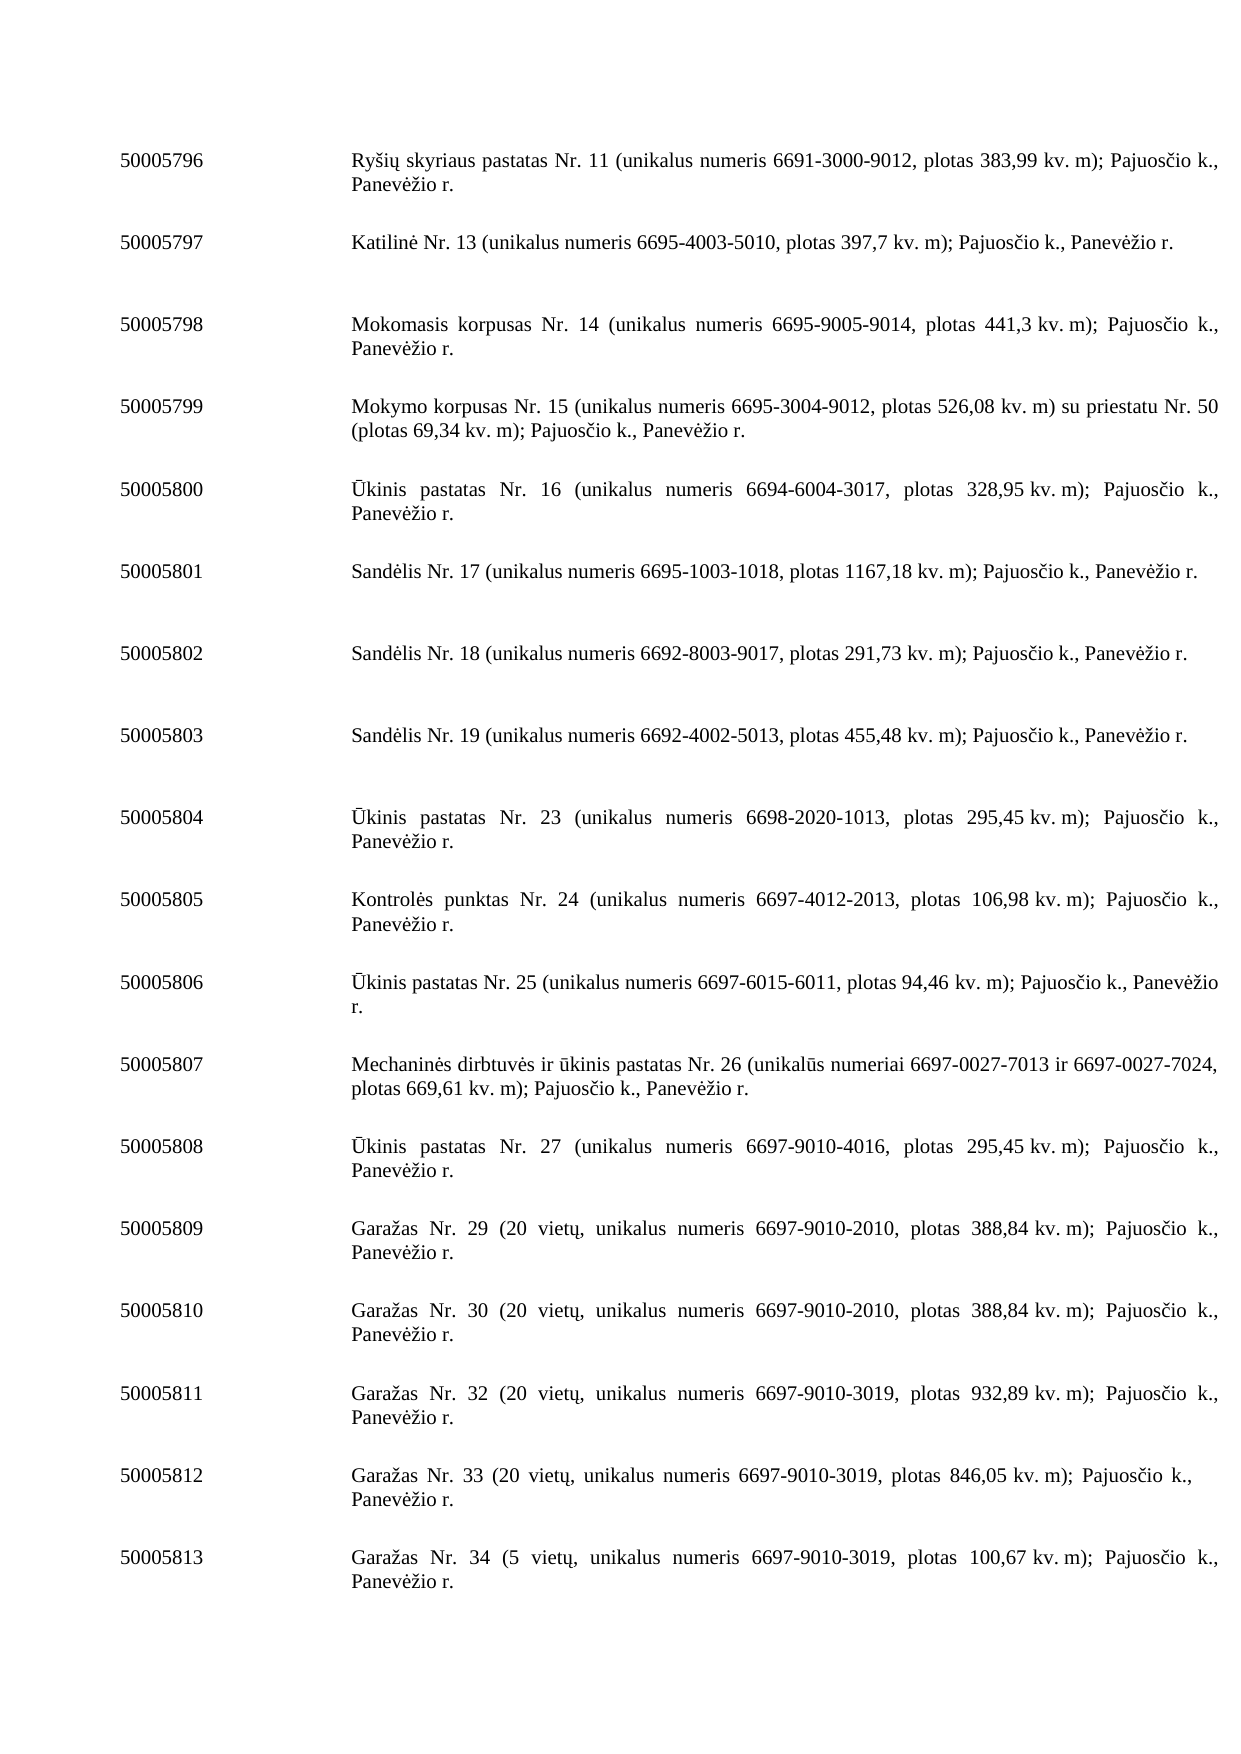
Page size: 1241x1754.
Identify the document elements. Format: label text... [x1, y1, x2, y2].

table_cell 50005799 Mokymo korpusas Nr. 15 (unikalus numeris 6695-3004-9012, plotas 526,08 kv. m) su priestatu Nr. 50 (plotas 69,34 kv. m); Pajuosčio k., Panevėžio r. [101, 394, 1230, 476]
table_cell 50005796 Ryšių skyriaus pastatas Nr. 11 (unikalus numeris 6691-3000-9012, plotas 383,99 kv. m); Pajuosčio k., Panevėžio r. [101, 148, 1230, 230]
table_cell 50005812 Garažas Nr. 33 (20 vietų, unikalus numeris 6697-9010-3019, plotas 846,05 kv. m); Pajuosčio k., Panevėžio r. [101, 1463, 1230, 1545]
table_cell 50005798 Mokomasis korpusas Nr. 14 (unikalus numeris 6695-9005-9014, plotas 441,3 kv. m); Pajuosčio k., Panevėžio r. [101, 312, 1230, 394]
table_cell 50005810 Garažas Nr. 30 (20 vietų, unikalus numeris 6697-9010-2010, plotas 388,84 kv. m); Pajuosčio k., Panevėžio r. [101, 1298, 1230, 1381]
table_cell 50005797 Katilinė Nr. 13 (unikalus numeris 6695-4003-5010, plotas 397,7 kv. m); Pajuosčio k., Panevėžio r. [101, 230, 1230, 312]
table_cell 50005806 Ūkinis pastatas Nr. 25 (unikalus numeris 6697-6015-6011, plotas 94,46 kv. m); Pajuosčio k., Panevėžio r. [101, 970, 1230, 1052]
table_cell 50005802 Sandėlis Nr. 18 (unikalus numeris 6692-8003-9017, plotas 291,73 kv. m); Pajuosčio k., Panevėžio r. [101, 641, 1230, 723]
table_cell 50005803 Sandėlis Nr. 19 (unikalus numeris 6692-4002-5013, plotas 455,48 kv. m); Pajuosčio k., Panevėžio r. [101, 723, 1230, 805]
table_cell 50005807 Mechaninės dirbtuvės ir ūkinis pastatas Nr. 26 (unikalūs numeriai 6697-0027-7013 ir 6697-0027-7024, plotas 669,61 kv. m); Pajuosčio k., Panevėžio r. [101, 1052, 1230, 1134]
table_cell 50005800 Ūkinis pastatas Nr. 16 (unikalus numeris 6694-6004-3017, plotas 328,95 kv. m); Pajuosčio k., Panevėžio r. [101, 476, 1230, 559]
table_cell 50005801 Sandėlis Nr. 17 (unikalus numeris 6695-1003-1018, plotas 1167,18 kv. m); Pajuosčio k., Panevėžio r. [101, 559, 1230, 641]
table_cell 50005813 Garažas Nr. 34 (5 vietų, unikalus numeris 6697-9010-3019, plotas 100,67 kv. m); Pajuosčio k., Panevėžio r. [101, 1545, 1230, 1627]
table_cell 50005809 Garažas Nr. 29 (20 vietų, unikalus numeris 6697-9010-2010, plotas 388,84 kv. m); Pajuosčio k., Panevėžio r. [101, 1216, 1230, 1298]
table_cell 50005804 Ūkinis pastatas Nr. 23 (unikalus numeris 6698-2020-1013, plotas 295,45 kv. m); Pajuosčio k., Panevėžio r. [101, 805, 1230, 887]
table_cell 50005808 Ūkinis pastatas Nr. 27 (unikalus numeris 6697-9010-4016, plotas 295,45 kv. m); Pajuosčio k., Panevėžio r. [101, 1134, 1230, 1216]
table_cell 50005805 Kontrolės punktas Nr. 24 (unikalus numeris 6697-4012-2013, plotas 106,98 kv. m); Pajuosčio k., Panevėžio r. [101, 888, 1230, 969]
table_cell 50005811 Garažas Nr. 32 (20 vietų, unikalus numeris 6697-9010-3019, plotas 932,89 kv. m); Pajuosčio k., Panevėžio r. [101, 1381, 1230, 1463]
